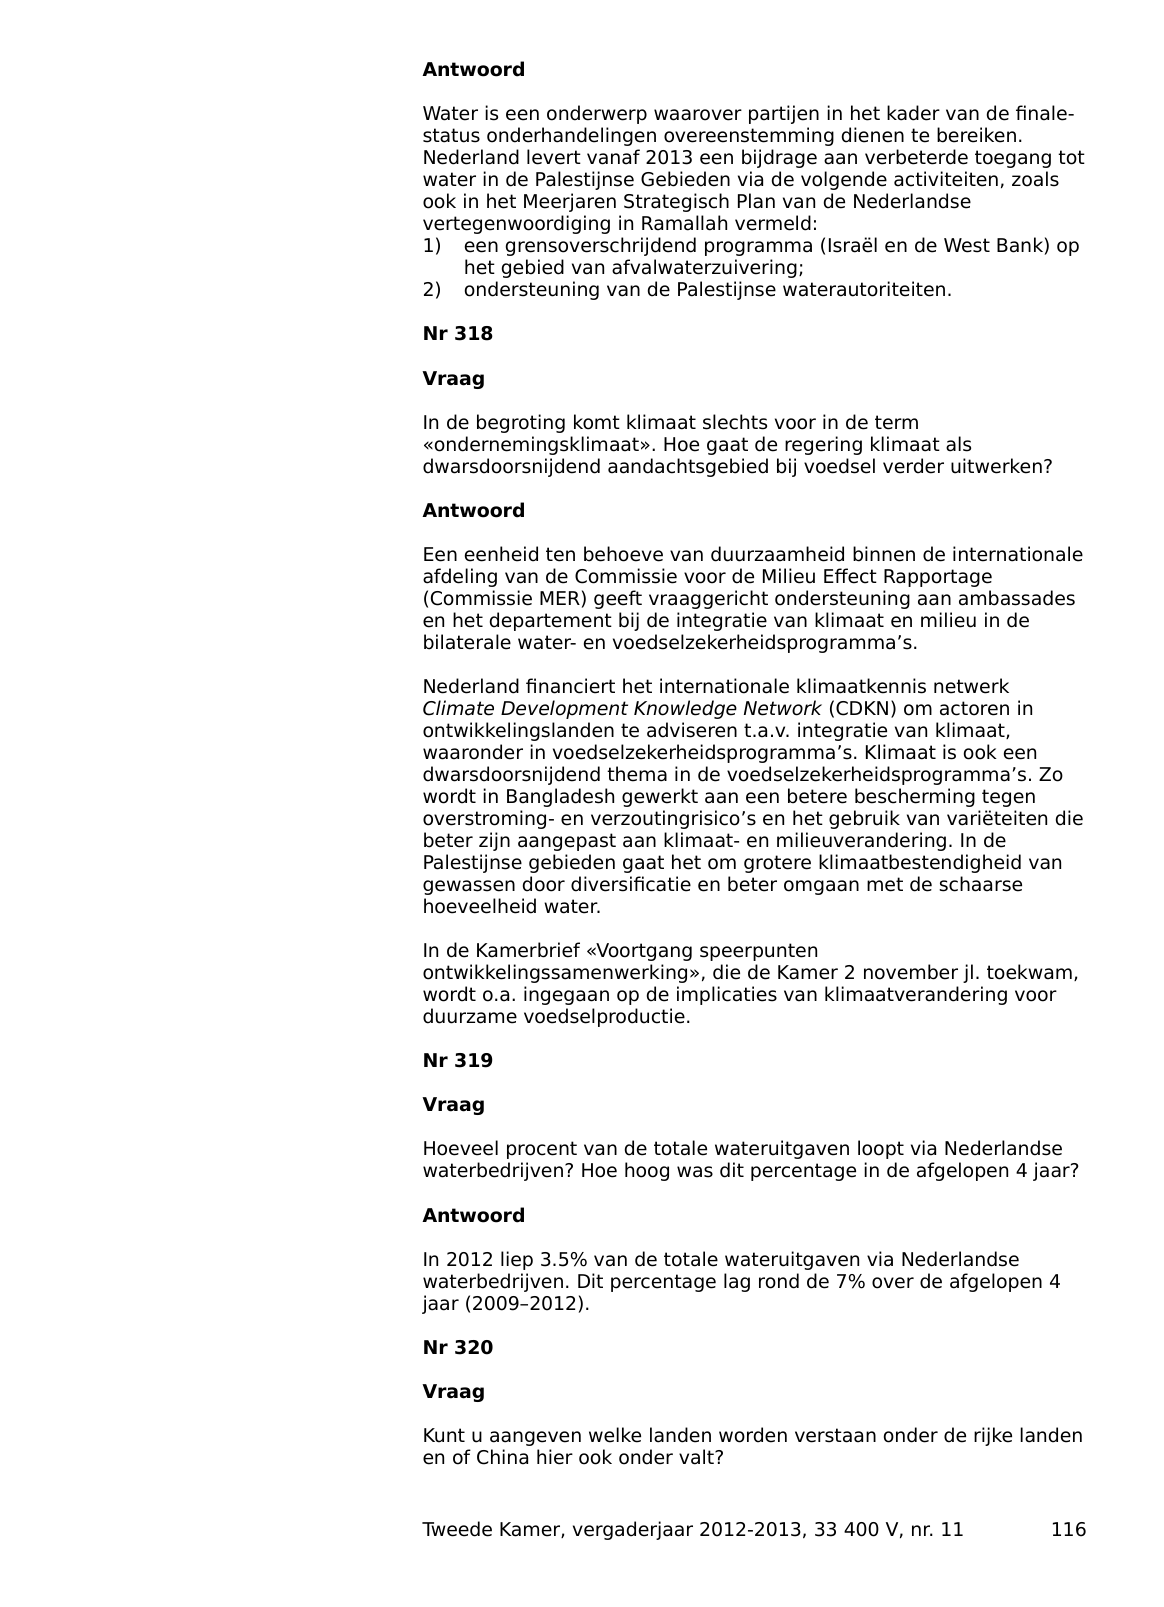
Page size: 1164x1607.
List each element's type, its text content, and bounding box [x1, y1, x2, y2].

text In de begroting komt klimaat slechts voor in de term «ondernemingsklimaat». Hoe gaat de regering klimaat als dwarsdoorsnijdend aandachtsgebied bij voedsel verder uitwerken? [422, 412, 1087, 477]
subtitle Nr 319 [422, 1050, 1087, 1072]
text In 2012 liep 3.5% van de totale wateruitgaven via Nederlandse waterbedrijven. Dit percentage lag rond de 7% over de afgelopen 4 jaar (2009–2012). [422, 1249, 1087, 1314]
text In de Kamerbrief «Voortgang speerpunten ontwikkelingssamenwerking», die de Kamer 2 november jl. toekwam, wordt o.a. ingegaan op de implicaties van klimaatverandering voor duurzame voedselproductie. [422, 940, 1087, 1028]
text 1) een grensoverschrijdend programma (Israël en de West Bank) op het gebied van afvalwaterzuivering; [422, 235, 1087, 279]
subtitle Antwoord [422, 1204, 1087, 1226]
text Water is een onderwerp waarover partijen in het kader van de finale-status onderhandelingen overeenstemming dienen te bereiken. Nederland levert vanaf 2013 een bijdrage aan verbeterde toegang tot water in de Palestijnse Gebieden via de volgende activiteiten, zoals ook in het Meerjaren Strategisch Plan van de Nederlandse vertegenwoordiging in Ramallah vermeld: [422, 103, 1087, 235]
subtitle Vraag [422, 1381, 1087, 1403]
text 2) ondersteuning van de Palestijnse waterautoriteiten. [422, 279, 1087, 301]
subtitle Antwoord [422, 59, 1087, 81]
subtitle Nr 320 [422, 1337, 1087, 1359]
subtitle Vraag [422, 1094, 1087, 1116]
text Nederland financiert het internationale klimaatkennis netwerk Climate Development Knowledge Network (CDKN) om actoren in ontwikkelingslanden te adviseren t.a.v. integratie van klimaat, waaronder in voedselzekerheidsprogramma’s. Klimaat is ook een dwarsdoorsnijdend thema in de voedselzekerheidsprogramma’s. Zo wordt in Bangladesh gewerkt aan een betere bescherming tegen overstroming- en verzoutingrisico’s en het gebruik van variëteiten die beter zijn aangepast aan klimaat- en milieuverandering. In de Palestijnse gebieden gaat het om grotere klimaatbestendigheid van gewassen door diversificatie en beter omgaan met de schaarse hoeveelheid water. [422, 676, 1087, 918]
subtitle Antwoord [422, 500, 1087, 522]
text Een eenheid ten behoeve van duurzaamheid binnen de internationale afdeling van de Commissie voor de Milieu Effect Rapportage (Commissie MER) geeft vraaggericht ondersteuning aan ambassades en het departement bij de integratie van klimaat en milieu in de bilaterale water- en voedselzekerheidsprogramma’s. [422, 544, 1087, 654]
subtitle Nr 318 [422, 323, 1087, 345]
text Hoeveel procent van de totale wateruitgaven loopt via Nederlandse waterbedrijven? Hoe hoog was dit percentage in de afgelopen 4 jaar? [422, 1138, 1087, 1182]
text Kunt u aangeven welke landen worden verstaan onder de rijke landen en of China hier ook onder valt? [422, 1425, 1087, 1469]
subtitle Vraag [422, 367, 1087, 389]
